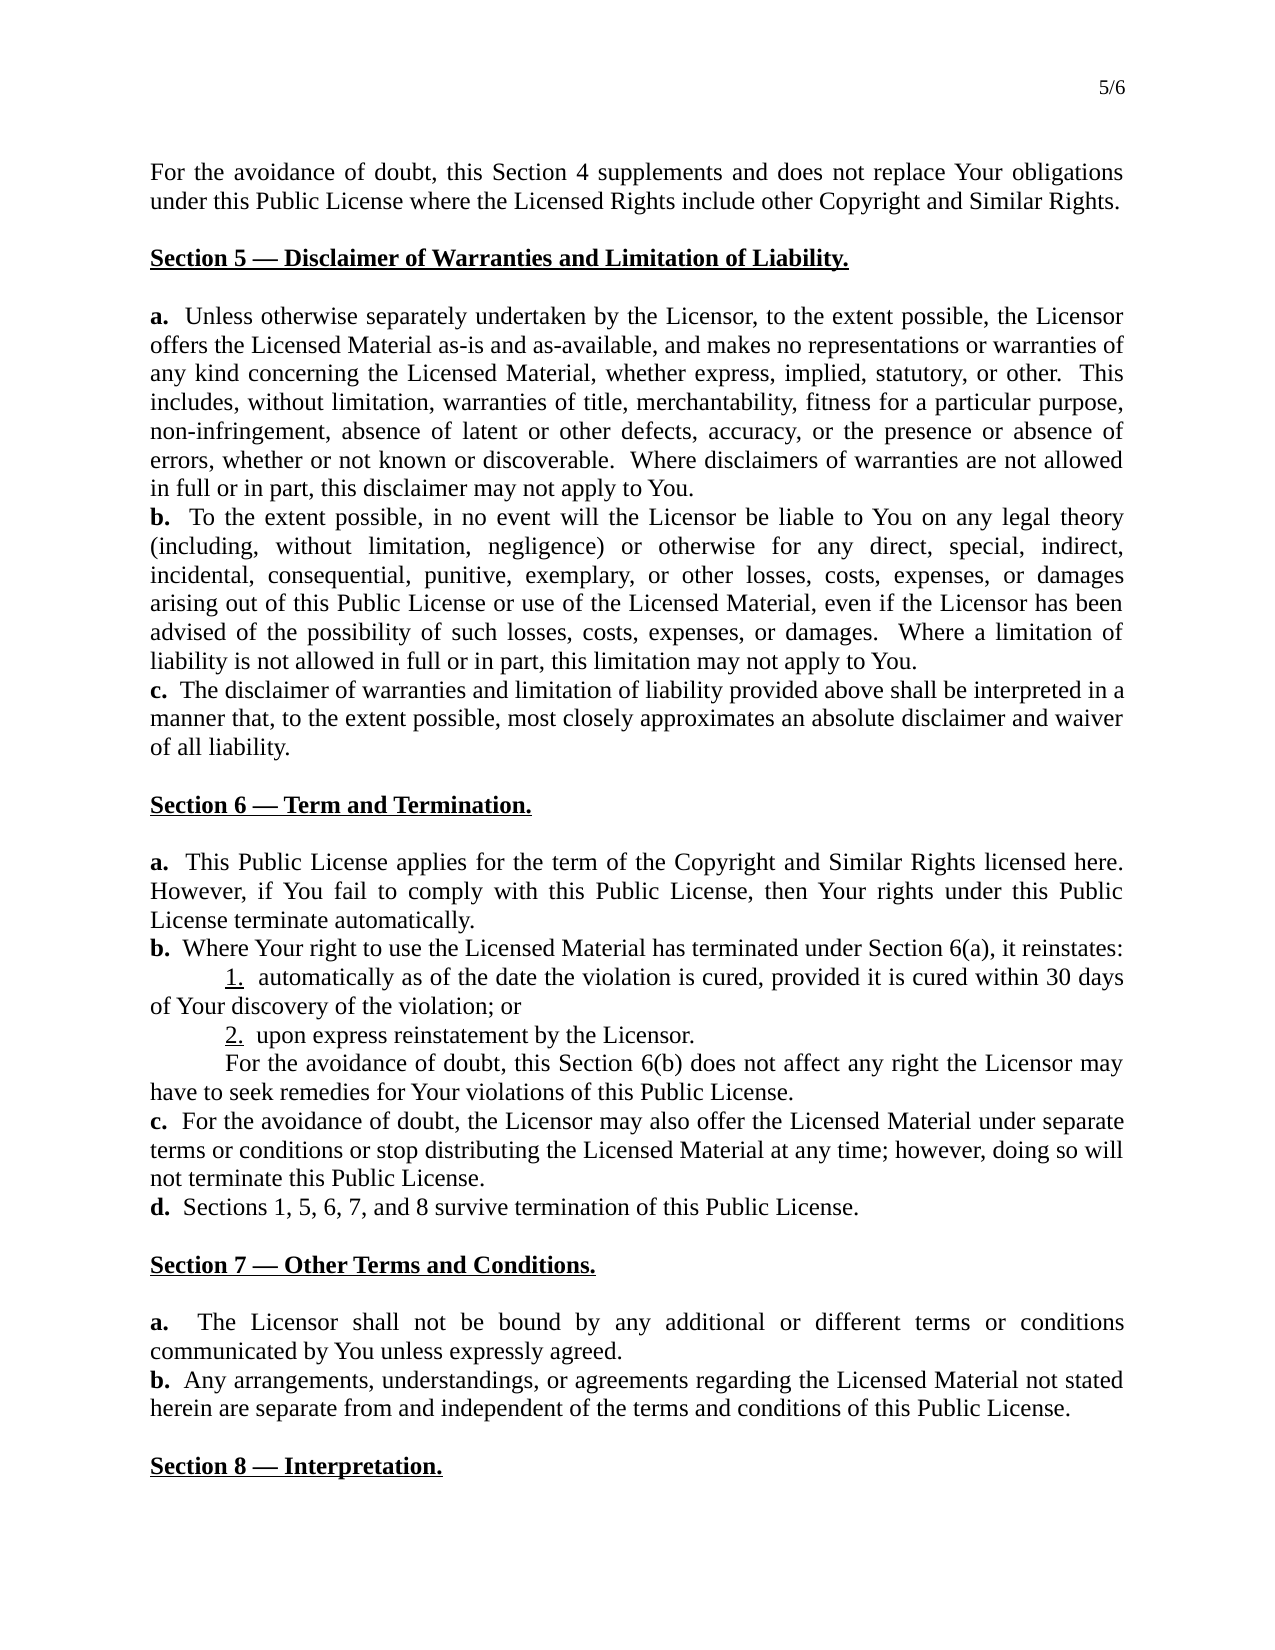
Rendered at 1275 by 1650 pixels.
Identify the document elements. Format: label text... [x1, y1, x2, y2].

text a. Unless otherwise separately undertaken by the Licensor, to the extent possible, the Licensor offers the Licensed Material as-is and as-available, and makes no representations or warranties of any kind concerning the Licensed Material, whether express, implied, statutory, or other. This includes, without limitation, warranties of title, merchantability, fitness for a particular purpose, non-infringement, absence of latent or other defects, accuracy, or the presence or absence of errors, whether or not known or discoverable. Where disclaimers of warranties are not allowed in full or in part, this disclaimer may not apply to You. [150, 272, 1125, 502]
text Section 5 — Disclaimer of Warranties and Limitation of Liability. [150, 215, 1125, 272]
text a. This Public License applies for the term of the Copyright and Similar Rights licensed here. However, if You fail to comply with this Public License, then Your rights under this Public License terminate automatically. [150, 818, 1125, 933]
text c. The disclaimer of warranties and limitation of liability provided above shall be interpreted in a manner that, to the extent possible, most closely approximates an absolute disclaimer and waiver of all liability. [150, 675, 1125, 761]
text b. To the extent possible, in no event will the Licensor be liable to You on any legal theory (including, without limitation, negligence) or otherwise for any direct, special, indirect, incidental, consequential, punitive, exemplary, or other losses, costs, expenses, or damages arising out of this Public License or use of the Licensed Material, even if the Licensor has been advised of the possibility of such losses, costs, expenses, or damages. Where a limitation of liability is not allowed in full or in part, this limitation may not apply to You. [150, 502, 1125, 675]
text 1. automatically as of the date the violation is cured, provided it is cured within 30 days of Your discovery of the violation; or [150, 962, 1125, 1020]
text 2. upon express reinstatement by the Licensor. [150, 1020, 1125, 1048]
text For the avoidance of doubt, this Section 4 supplements and does not replace Your obligations under this Public License where the Licensed Rights include other Copyright and Similar Rights. [150, 128, 1125, 215]
text For the avoidance of doubt, this Section 6(b) does not affect any right the Licensor may have to seek remedies for Your violations of this Public License. [150, 1048, 1125, 1106]
text Section 7 — Other Terms and Conditions. [150, 1221, 1125, 1278]
text b. Any arrangements, understandings, or agreements regarding the Licensed Material not stated herein are separate from and independent of the terms and conditions of this Public License. [150, 1365, 1125, 1422]
text a. The Licensor shall not be bound by any additional or different terms or conditions communicated by You unless expressly agreed. [150, 1278, 1125, 1365]
text c. For the avoidance of doubt, the Licensor may also offer the Licensed Material under separate terms or conditions or stop distributing the Licensed Material at any time; however, doing so will not terminate this Public License. [150, 1106, 1125, 1192]
text Section 6 — Term and Termination. [150, 761, 1125, 818]
text Section 8 — Interpretation. [150, 1422, 1125, 1480]
text d. Sections 1, 5, 6, 7, and 8 survive termination of this Public License. [150, 1192, 1125, 1221]
text b. Where Your right to use the Licensed Material has terminated under Section 6(a), it reinstates: [150, 933, 1125, 962]
